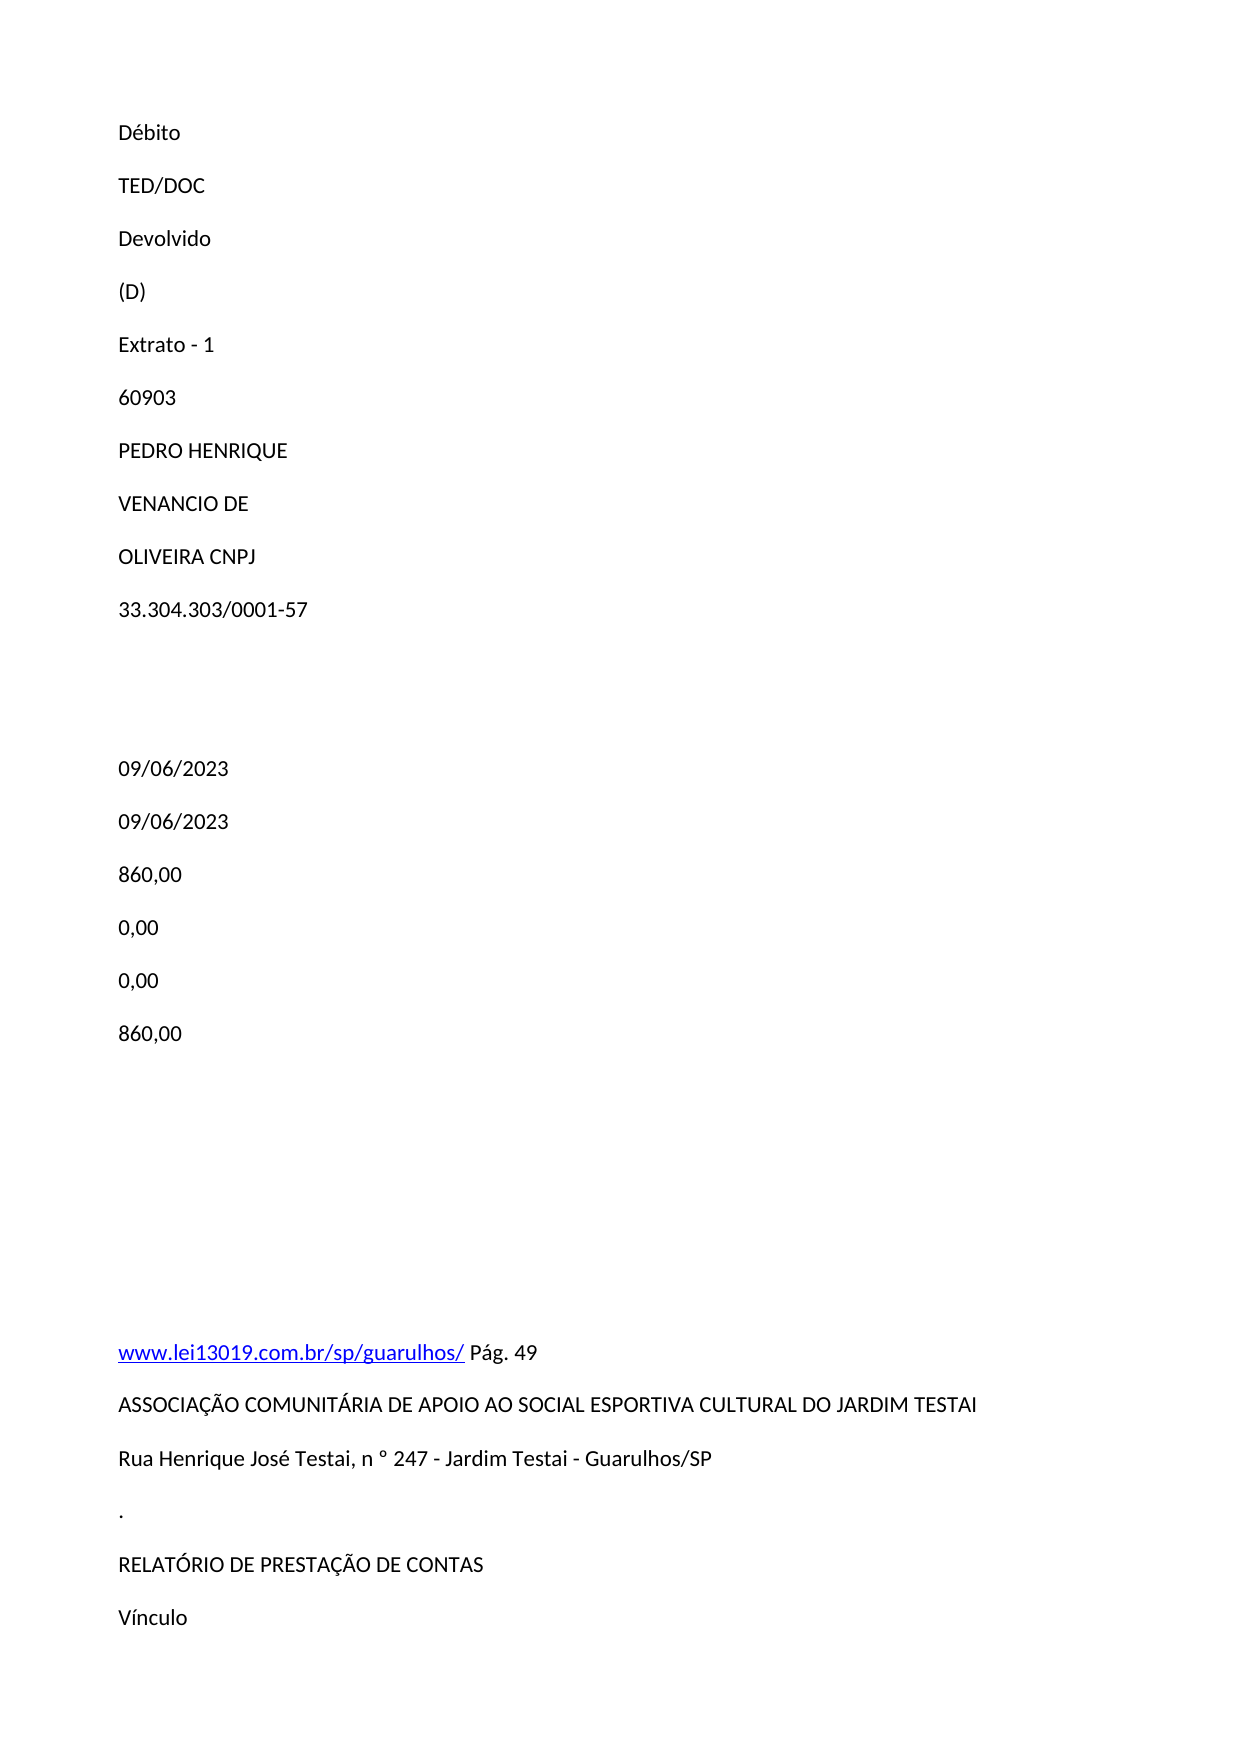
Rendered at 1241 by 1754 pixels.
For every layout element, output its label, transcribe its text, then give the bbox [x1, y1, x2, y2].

text www.lei13019.com.br/sp/guarulhos/ Pág. 49 [118, 1338, 1122, 1366]
text Vínculo [118, 1603, 1122, 1631]
text VENANCIO DE [118, 489, 1122, 517]
text 09/06/2023 [118, 754, 1122, 782]
text 33.304.303/0001-57 [118, 595, 1122, 623]
text 0,00 [118, 913, 1122, 941]
text Rua Henrique José Testai, n º 247 - Jardim Testai - Guarulhos/SP [118, 1444, 1122, 1472]
text RELATÓRIO DE PRESTAÇÃO DE CONTAS [118, 1550, 1122, 1578]
text 860,00 [118, 860, 1122, 888]
text Extrato - 1 [118, 330, 1122, 358]
text ASSOCIAÇÃO COMUNITÁRIA DE APOIO AO SOCIAL ESPORTIVA CULTURAL DO JARDIM TESTAI [118, 1391, 1122, 1419]
text PEDRO HENRIQUE [118, 436, 1122, 464]
text 09/06/2023 [118, 807, 1122, 835]
text (D) [118, 277, 1122, 305]
text 60903 [118, 383, 1122, 411]
text 0,00 [118, 966, 1122, 994]
text Devolvido [118, 224, 1122, 252]
text TED/DOC [118, 171, 1122, 199]
text . [118, 1497, 1122, 1525]
text 860,00 [118, 1019, 1122, 1047]
text Débito [118, 118, 1122, 146]
text OLIVEIRA CNPJ [118, 542, 1122, 570]
